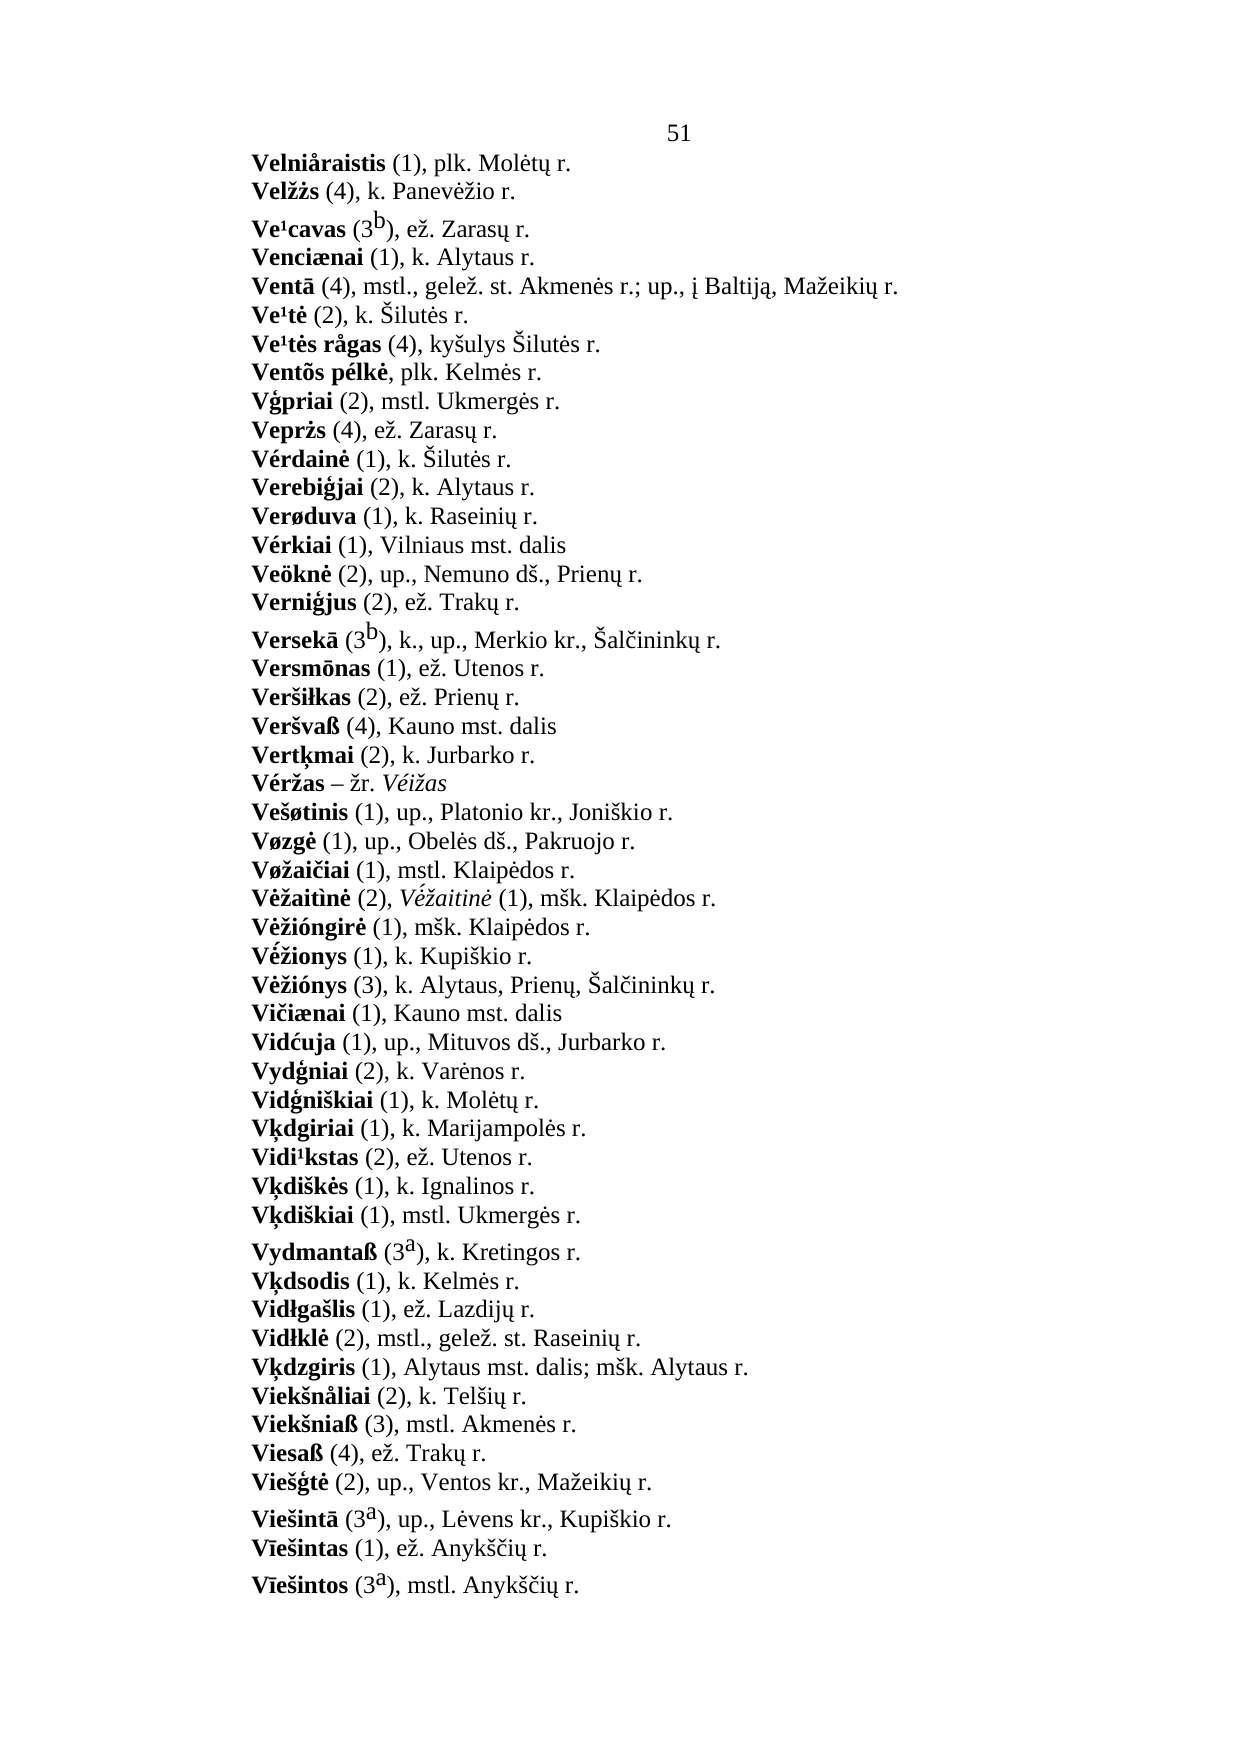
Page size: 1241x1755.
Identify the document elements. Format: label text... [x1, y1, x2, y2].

text Vķdzgiris (1), Alytaus mst. dalis; mšk. Alytaus r. [177, 1352, 1181, 1381]
text Ve¹tė (2), k. Šilutės r. [177, 300, 1181, 329]
text Vydģniai (2), k. Varėnos r. [177, 1056, 1181, 1085]
text Ventā (4), mstl., gelež. st. Akmenės r.; up., į Baltiją, Mažeikių r. [177, 271, 1181, 300]
text Vidćuja (1), up., Mituvos dš., Jurbarko r. [177, 1027, 1181, 1056]
text Vešøtinis (1), up., Platonio kr., Joniškio r. [177, 797, 1181, 826]
text Vķdiškės (1), k. Ignalinos r. [177, 1171, 1181, 1200]
text Veöknė (2), up., Nemuno dš., Prienų r. [177, 559, 1181, 587]
text Vertķmai (2), k. Jurbarko r. [177, 740, 1181, 768]
text Vidłgašlis (1), ež. Lazdijų r. [177, 1294, 1181, 1323]
text Vičiænai (1), Kauno mst. dalis [177, 998, 1181, 1027]
text Viešģtė (2), up., Ventos kr., Mažeikių r. [177, 1467, 1181, 1496]
text Véržas – žr. Véižas [177, 768, 1181, 797]
text Viekšniaß (3), mstl. Akmenės r. [177, 1409, 1181, 1438]
text Veršvaß (4), Kauno mst. dalis [177, 711, 1181, 740]
text Vérdainė (1), k. Šilutės r. [177, 444, 1181, 472]
text Veršiłkas (2), ež. Prienų r. [177, 682, 1181, 711]
text Viesaß (4), ež. Trakų r. [177, 1438, 1181, 1467]
text Ve¹tės rågas (4), kyšulys Šilutės r. [177, 329, 1181, 357]
text Verøduva (1), k. Raseinių r. [177, 501, 1181, 530]
text Vidłklė (2), mstl., gelež. st. Raseinių r. [177, 1323, 1181, 1352]
text Vøžaičiai (1), mstl. Klaipėdos r. [177, 855, 1181, 883]
text Verebiģjai (2), k. Alytaus r. [177, 472, 1181, 501]
text Vėžióngirė (1), mšk. Klaipėdos r. [177, 912, 1181, 941]
text Vidi¹kstas (2), ež. Utenos r. [177, 1142, 1181, 1171]
text Velniåraistis (1), plk. Molėtų r. [177, 148, 1181, 176]
text Viešintā (3a), up., Lėvens kr., Kupiškio r. [177, 1496, 1181, 1533]
text Vidģniškiai (1), k. Molėtų r. [177, 1085, 1181, 1113]
text Vķdgiriai (1), k. Marijampolės r. [177, 1113, 1181, 1142]
text Vérkiai (1), Vilniaus mst. dalis [177, 530, 1181, 559]
text Vķdsodis (1), k. Kelmės r. [177, 1266, 1181, 1294]
text Vėžiónys (3), k. Alytaus, Prienų, Šalčininkų r. [177, 970, 1181, 998]
text Versmōnas (1), ež. Utenos r. [177, 653, 1181, 682]
text Vķdiškiai (1), mstl. Ukmergės r. [177, 1200, 1181, 1228]
text Velžżs (4), k. Panevėžio r. [177, 176, 1181, 205]
text Vģpriai (2), mstl. Ukmergės r. [177, 386, 1181, 415]
text Vīešintos (3a), mstl. Anykščių r. [177, 1562, 1181, 1599]
text Ve¹cavas (3b), ež. Zarasų r. [177, 205, 1181, 242]
text Verniģjus (2), ež. Trakų r. [177, 587, 1181, 616]
text Vė́žionys (1), k. Kupiškio r. [177, 941, 1181, 970]
text Venciænai (1), k. Alytaus r. [177, 242, 1181, 271]
text Viekšnåliai (2), k. Telšių r. [177, 1381, 1181, 1409]
text Vīešintas (1), ež. Anykščių r. [177, 1533, 1181, 1562]
text Ventõs pélkė, plk. Kelmės r. [177, 357, 1181, 386]
text Vėžaitìnė (2), Vė́žaitinė (1), mšk. Klaipėdos r. [177, 883, 1181, 912]
text Vydmantaß (3a), k. Kretingos r. [177, 1228, 1181, 1266]
text Vøzgė (1), up., Obelės dš., Pakruojo r. [177, 826, 1181, 855]
text Versekā (3b), k., up., Merkio kr., Šalčininkų r. [177, 616, 1181, 653]
text Veprżs (4), ež. Zarasų r. [177, 415, 1181, 444]
